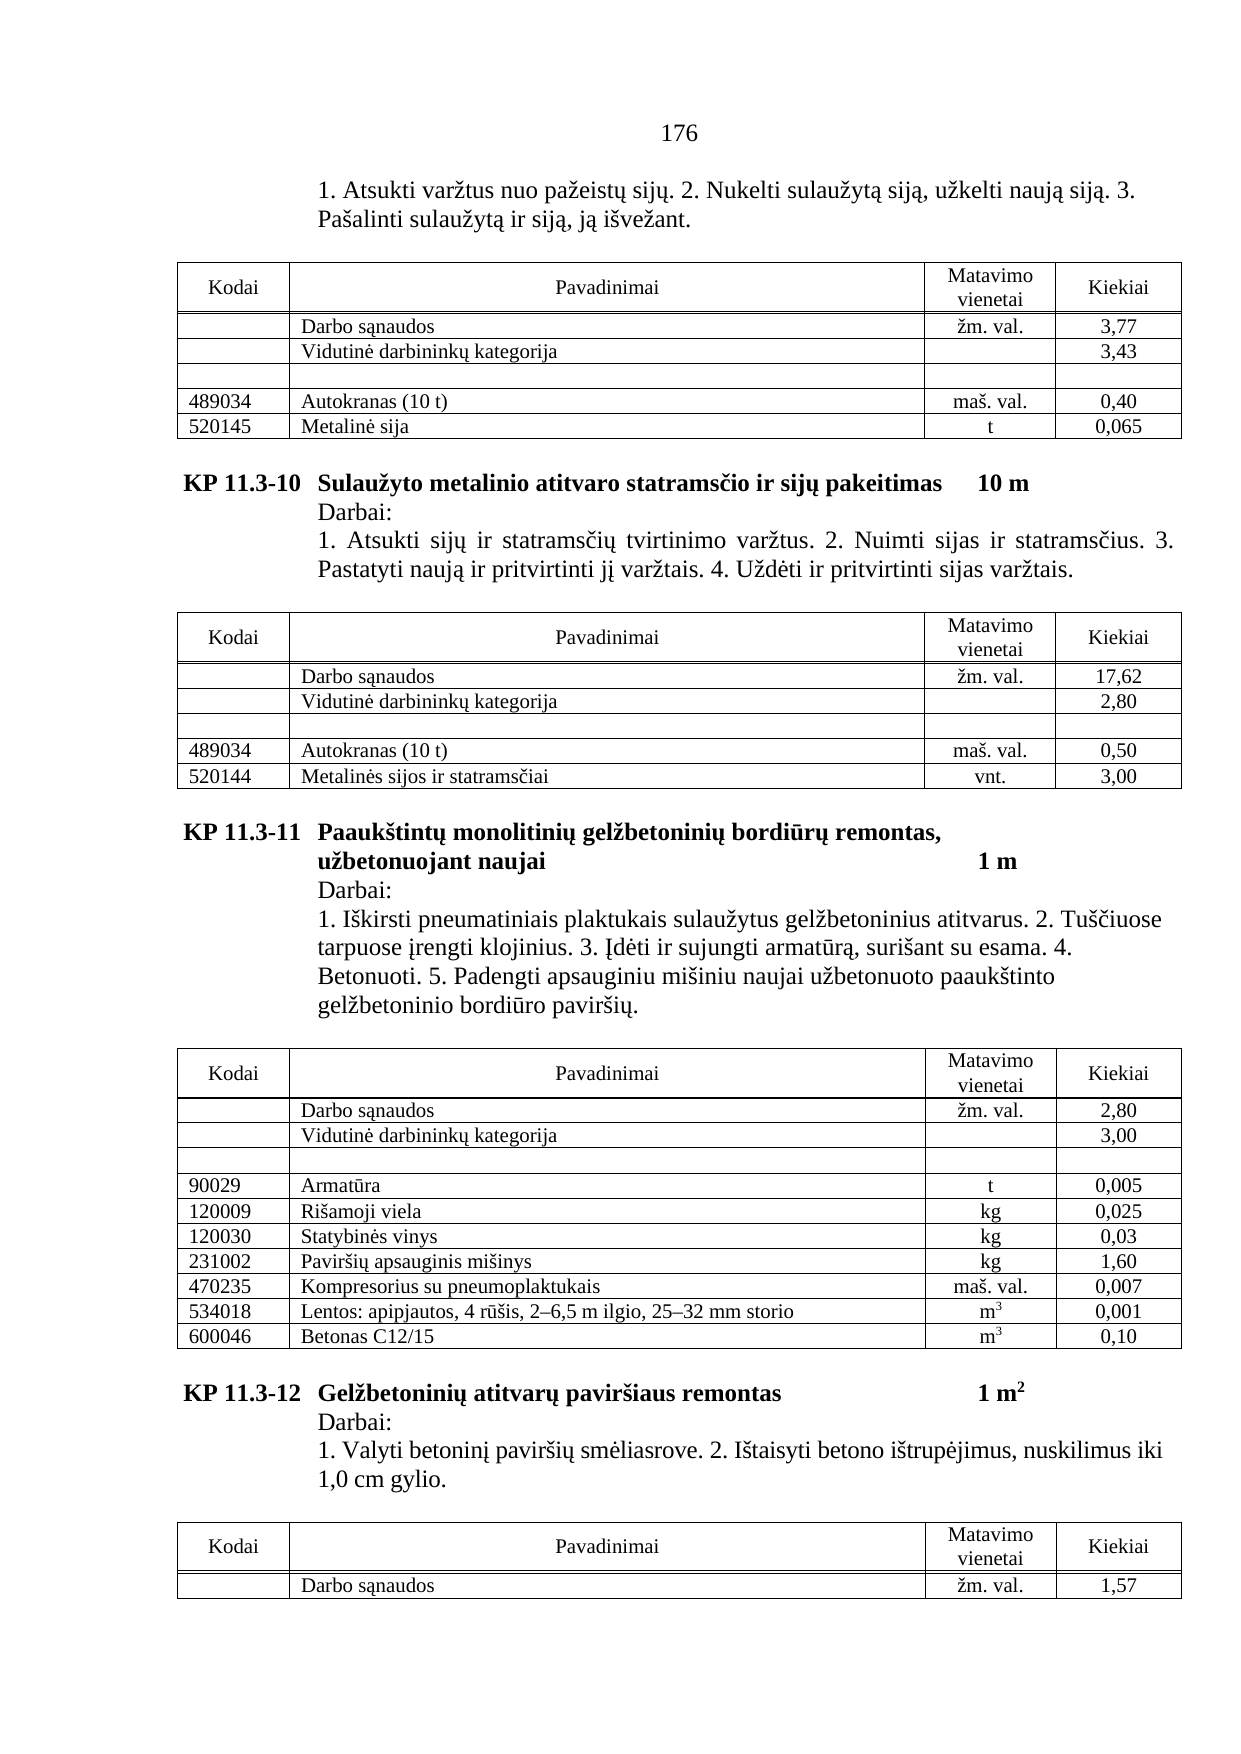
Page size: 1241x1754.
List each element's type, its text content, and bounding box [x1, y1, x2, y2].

table_header KP 11.3-11 [177, 818, 311, 875]
table_cell 489034 [178, 739, 289, 762]
table_cell 1. Atsukti varžtus nuo pažeistų sijų. 2. Nukelti sulaužytą siją, užkelti naują siją. 3. Pašalinti sulaužytą ir siją, ją išvežant. [311, 175, 1181, 233]
table_cell Lentos: apipjautos, 4 rūšis, 2–6,5 m ilgio, 25–32 mm storio [290, 1299, 925, 1323]
table_header Kodai [178, 1523, 289, 1570]
table_cell [925, 339, 1055, 363]
table_cell [178, 1148, 289, 1172]
table_cell 231002 [178, 1249, 289, 1273]
table_cell [178, 1123, 289, 1147]
table_cell Darbo sąnaudos [290, 1574, 925, 1597]
table_cell [1056, 364, 1181, 388]
table_header Kiekiai [1057, 1523, 1181, 1570]
table_header 1 m [972, 818, 1181, 875]
table_cell m3 [926, 1324, 1056, 1348]
table_cell 0,50 [1056, 739, 1181, 762]
table_cell 3,00 [1056, 764, 1181, 788]
table_cell vnt. [925, 764, 1055, 788]
table_cell 0,025 [1057, 1199, 1181, 1223]
table_cell žm. val. [926, 1574, 1056, 1597]
table_header Pavadinimai [290, 263, 924, 311]
table_cell [925, 714, 1055, 737]
table_cell Kompresorius su pneumoplaktukais [290, 1274, 925, 1298]
table_cell 0,065 [1056, 414, 1181, 438]
table_header Kiekiai [1056, 613, 1181, 661]
table_cell kg [926, 1249, 1056, 1273]
table_cell 489034 [178, 389, 289, 413]
table_cell 0,10 [1057, 1324, 1181, 1348]
table_cell Darbai: 1. Iškirsti pneumatiniais plaktukais sulaužytus gelžbetoninius atitvarus. 2. Tuščiuose tarpuose įrengti klojinius. 3. Įdėti ir sujungti armatūrą, surišant su esama. 4. Betonuoti. 5. Padengti apsauginiu mišiniu naujai užbetonuoto paaukštinto gelžbetoninio bordiūro paviršių. [311, 875, 1181, 1019]
table_cell [290, 364, 924, 388]
table_cell Darbai: 1. Valyti betoninį paviršių smėliasrove. 2. Ištaisyti betono ištrupėjimus, nuskilimus iki 1,0 cm gylio. [311, 1407, 1181, 1493]
table_cell Rišamoji viela [290, 1199, 925, 1223]
table_cell 1,60 [1057, 1249, 1181, 1273]
table_cell [178, 339, 289, 363]
table_cell [177, 1407, 311, 1493]
table_cell [178, 364, 289, 388]
table_cell 0,001 [1057, 1299, 1181, 1323]
table_cell žm. val. [925, 314, 1055, 338]
table_header Kodai [178, 263, 289, 311]
table_header Matavimo vienetai [926, 1049, 1056, 1097]
table_header Gelžbetoninių atitvarų paviršiaus remontas [311, 1378, 971, 1407]
table_cell 1,57 [1057, 1574, 1181, 1597]
table_cell m3 [926, 1299, 1056, 1323]
table_cell 0,03 [1057, 1224, 1181, 1248]
table_header 1 m2 [971, 1378, 1181, 1407]
table_cell 17,62 [1056, 664, 1181, 688]
table_cell kg [926, 1199, 1056, 1223]
table_cell Paviršių apsauginis mišinys [290, 1249, 925, 1273]
table_cell [925, 689, 1055, 713]
table_cell [178, 1099, 289, 1122]
table_header Pavadinimai [290, 1523, 925, 1570]
table_cell Darbo sąnaudos [290, 1099, 925, 1122]
table_cell Autokranas (10 t) [290, 739, 924, 762]
table_cell 2,80 [1056, 689, 1181, 713]
table_cell 0,40 [1056, 389, 1181, 413]
table_cell 520145 [178, 414, 289, 438]
table_cell maš. val. [925, 389, 1055, 413]
table_cell [290, 1148, 925, 1172]
table_cell kg [926, 1224, 1056, 1248]
table_cell Armatūra [290, 1174, 925, 1197]
table_cell [1057, 1148, 1181, 1172]
table_cell Vidutinė darbininkų kategorija [290, 689, 924, 713]
table_header Kiekiai [1056, 263, 1181, 311]
table_cell [178, 714, 289, 737]
table_cell [926, 1123, 1056, 1147]
table_cell [177, 875, 311, 1019]
table_cell t [926, 1174, 1056, 1197]
table_cell 534018 [178, 1299, 289, 1323]
table_cell 3,77 [1056, 314, 1181, 338]
table_cell Metalinės sijos ir statramsčiai [290, 764, 924, 788]
table_cell 2,80 [1057, 1099, 1181, 1122]
table_header Sulaužyto metalinio atitvaro statramsčio ir sijų pakeitimas [311, 468, 971, 497]
table_header 10 m [971, 468, 1181, 497]
table_header Matavimo vienetai [926, 1523, 1056, 1570]
table_cell Darbo sąnaudos [290, 314, 924, 338]
table_header Paaukštintų monolitinių gelžbetoninių bordiūrų remontas, užbetonuojant naujai [311, 818, 972, 875]
table_header Kiekiai [1057, 1049, 1181, 1097]
table_cell [926, 1148, 1056, 1172]
table_header Matavimo vienetai [925, 263, 1055, 311]
table_header KP 11.3-12 [177, 1378, 311, 1407]
table_cell [925, 364, 1055, 388]
table_cell 600046 [178, 1324, 289, 1348]
table_cell Vidutinė darbininkų kategorija [290, 339, 924, 363]
table_cell žm. val. [926, 1099, 1056, 1122]
table_cell maš. val. [925, 739, 1055, 762]
table_header Kodai [178, 1049, 289, 1097]
table_cell 470235 [178, 1274, 289, 1298]
table_cell 3,43 [1056, 339, 1181, 363]
table_cell 120030 [178, 1224, 289, 1248]
table_cell žm. val. [925, 664, 1055, 688]
table_cell [178, 1574, 289, 1597]
table_cell [178, 314, 289, 338]
table_cell Autokranas (10 t) [290, 389, 924, 413]
table_cell [178, 689, 289, 713]
table_header KP 11.3-10 [177, 468, 311, 497]
table_header Pavadinimai [290, 613, 924, 661]
table_header Pavadinimai [290, 1049, 925, 1097]
table_cell 0,007 [1057, 1274, 1181, 1298]
table_cell Statybinės vinys [290, 1224, 925, 1248]
table_cell Darbo sąnaudos [290, 664, 924, 688]
table_cell [1056, 714, 1181, 737]
table_cell Vidutinė darbininkų kategorija [290, 1123, 925, 1147]
table_cell [178, 664, 289, 688]
table_cell 3,00 [1057, 1123, 1181, 1147]
table_cell [177, 497, 311, 583]
table_cell [177, 175, 311, 233]
table_cell 120009 [178, 1199, 289, 1223]
table_cell [290, 714, 924, 737]
table_cell Darbai: 1. Atsukti sijų ir statramsčių tvirtinimo varžtus. 2. Nuimti sijas ir statramsčius. 3. Pastatyti naują ir pritvirtinti jį varžtais. 4. Uždėti ir pritvirtinti sijas varžtais. [311, 497, 1181, 583]
table_cell Betonas C12/15 [290, 1324, 925, 1348]
table_header Matavimo vienetai [925, 613, 1055, 661]
table_cell maš. val. [926, 1274, 1056, 1298]
table_cell 0,005 [1057, 1174, 1181, 1197]
table_header Kodai [178, 613, 289, 661]
table_cell t [925, 414, 1055, 438]
table_cell 520144 [178, 764, 289, 788]
table_cell 90029 [178, 1174, 289, 1197]
table_cell Metalinė sija [290, 414, 924, 438]
